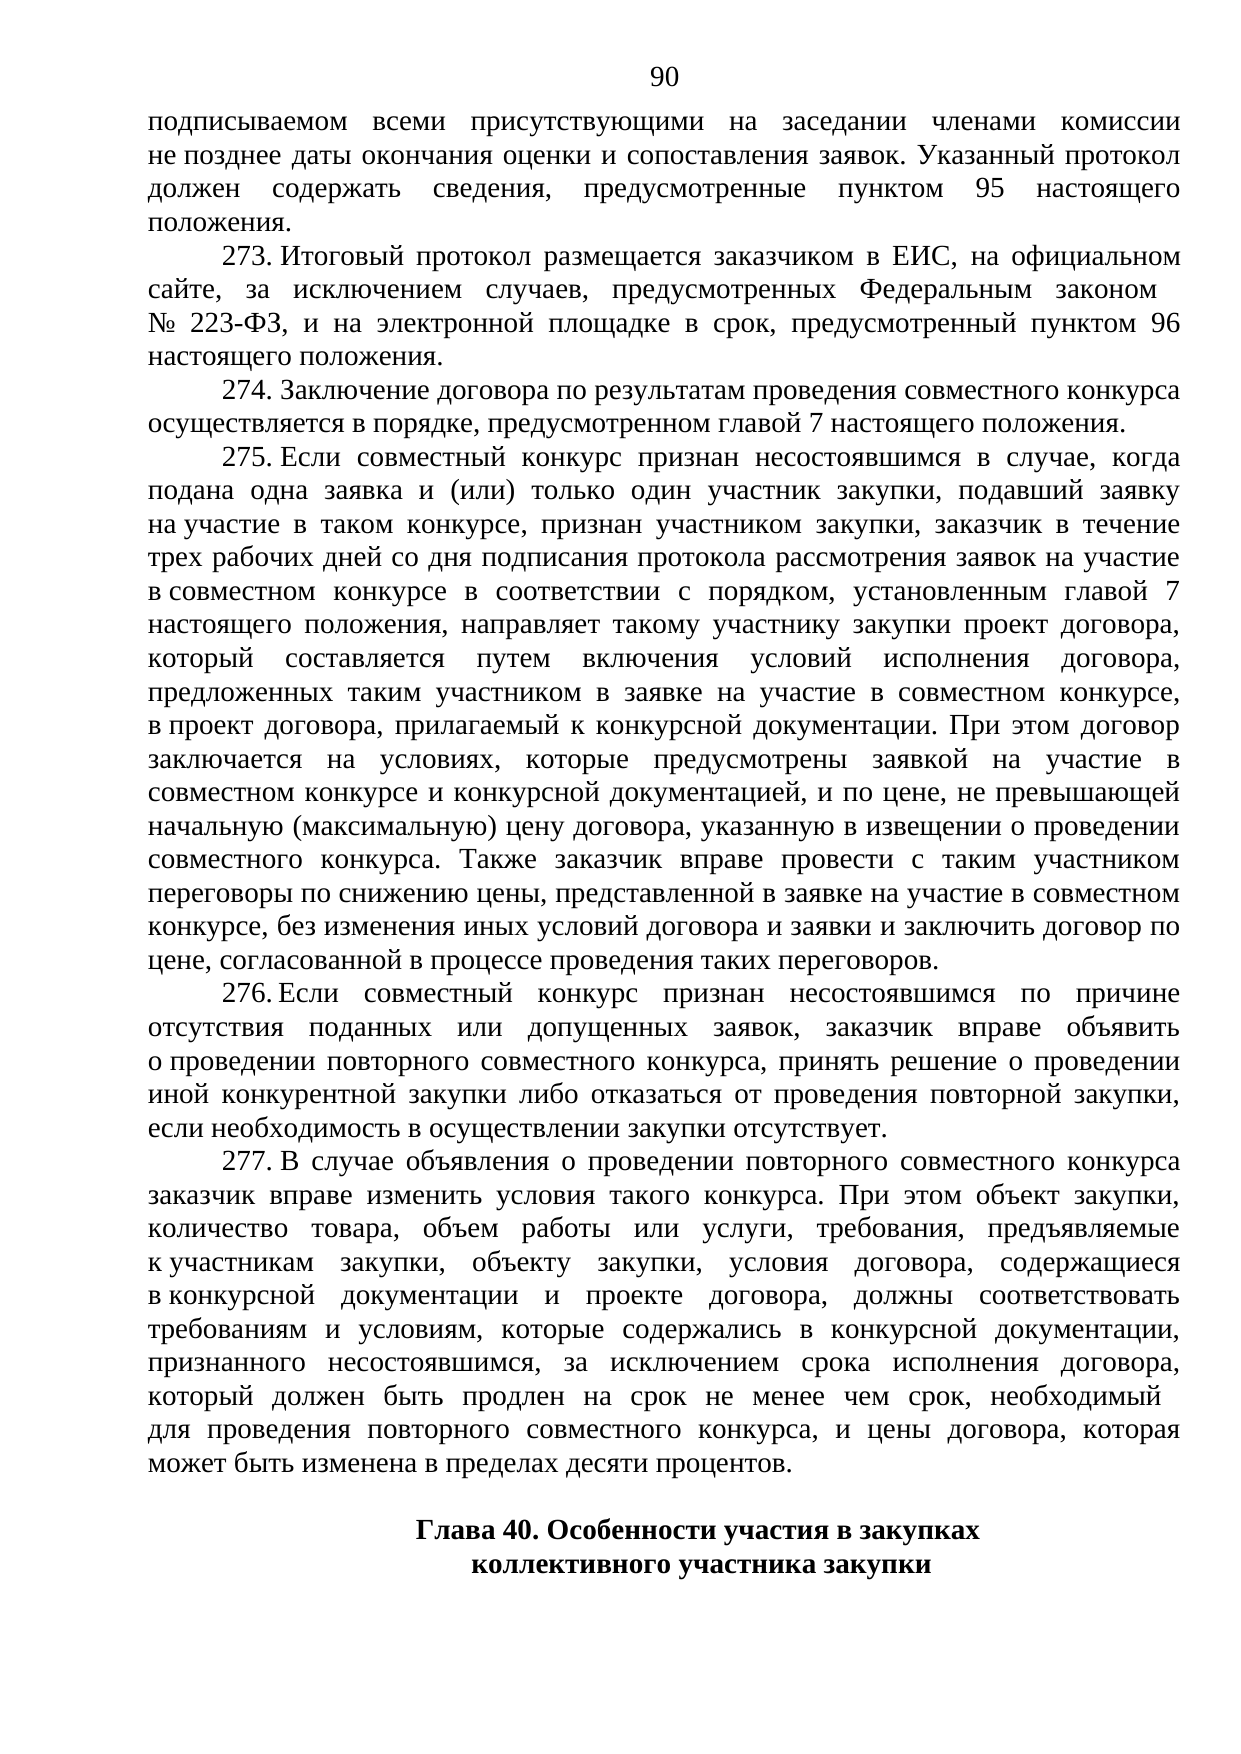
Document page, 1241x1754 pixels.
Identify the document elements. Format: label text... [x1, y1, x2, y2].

text 274. Заключение договора по результатам проведения совместного конкурса осуществляется в порядке, предусмотренном главой 7 настоящего положения. [148, 372, 1181, 439]
text подписываемом всеми присутствующими на заседании членами комиссии не позднее даты окончания оценки и сопоставления заявок. Указанный протокол должен содержать сведения, предусмотренные пунктом 95 настоящего положения. [148, 103, 1181, 238]
text Глава 40. Особенности участия в закупках [148, 1512, 1181, 1546]
text 277. В случае объявления о проведении повторного совместного конкурса заказчик вправе изменить условия такого конкурса. При этом объект закупки, количество товара, объем работы или услуги, требования, предъявляемые к участникам закупки, объекту закупки, условия договора, содержащиеся в конкурсной документации и проекте договора, должны соответствовать требованиям и условиям, которые содержались в конкурсной документации, признанного несостоявшимся, за исключением срока исполнения договора, который должен быть продлен на срок не менее чем срок, необходимый для проведения повторного совместного конкурса, и цены договора, которая может быть изменена в пределах десяти процентов. [148, 1143, 1181, 1479]
text коллективного участника закупки [148, 1546, 1181, 1579]
text 276. Если совместный конкурс признан несостоявшимся по причине отсутствия поданных или допущенных заявок, заказчик вправе объявить о проведении повторного совместного конкурса, принять решение о проведении иной конкурентной закупки либо отказаться от проведения повторной закупки, если необходимость в осуществлении закупки отсутствует. [148, 976, 1181, 1143]
text 275. Если совместный конкурс признан несостоявшимся в случае, когда подана одна заявка и (или) только один участник закупки, подавший заявку на участие в таком конкурсе, признан участником закупки, заказчик в течение трех рабочих дней со дня подписания протокола рассмотрения заявок на участие в совместном конкурсе в соответствии с порядком, установленным главой 7 настоящего положения, направляет такому участнику закупки проект договора, который составляется путем включения условий исполнения договора, предложенных таким участником в заявке на участие в совместном конкурсе, в проект договора, прилагаемый к конкурсной документации. При этом договор заключается на условиях, которые предусмотрены заявкой на участие в совместном конкурсе и конкурсной документацией, и по цене, не превышающей начальную (максимальную) цену договора, указанную в извещении о проведении совместного конкурса. Также заказчик вправе провести с таким участником переговоры по снижению цены, представленной в заявке на участие в совместном конкурсе, без изменения иных условий договора и заявки и заключить договор по цене, согласованной в процессе проведения таких переговоров. [148, 439, 1181, 976]
text 273. Итоговый протокол размещается заказчиком в ЕИС, на официальном сайте, за исключением случаев, предусмотренных Федеральным законом № 223-ФЗ, и на электронной площадке в срок, предусмотренный пунктом 96 настоящего положения. [148, 238, 1181, 372]
